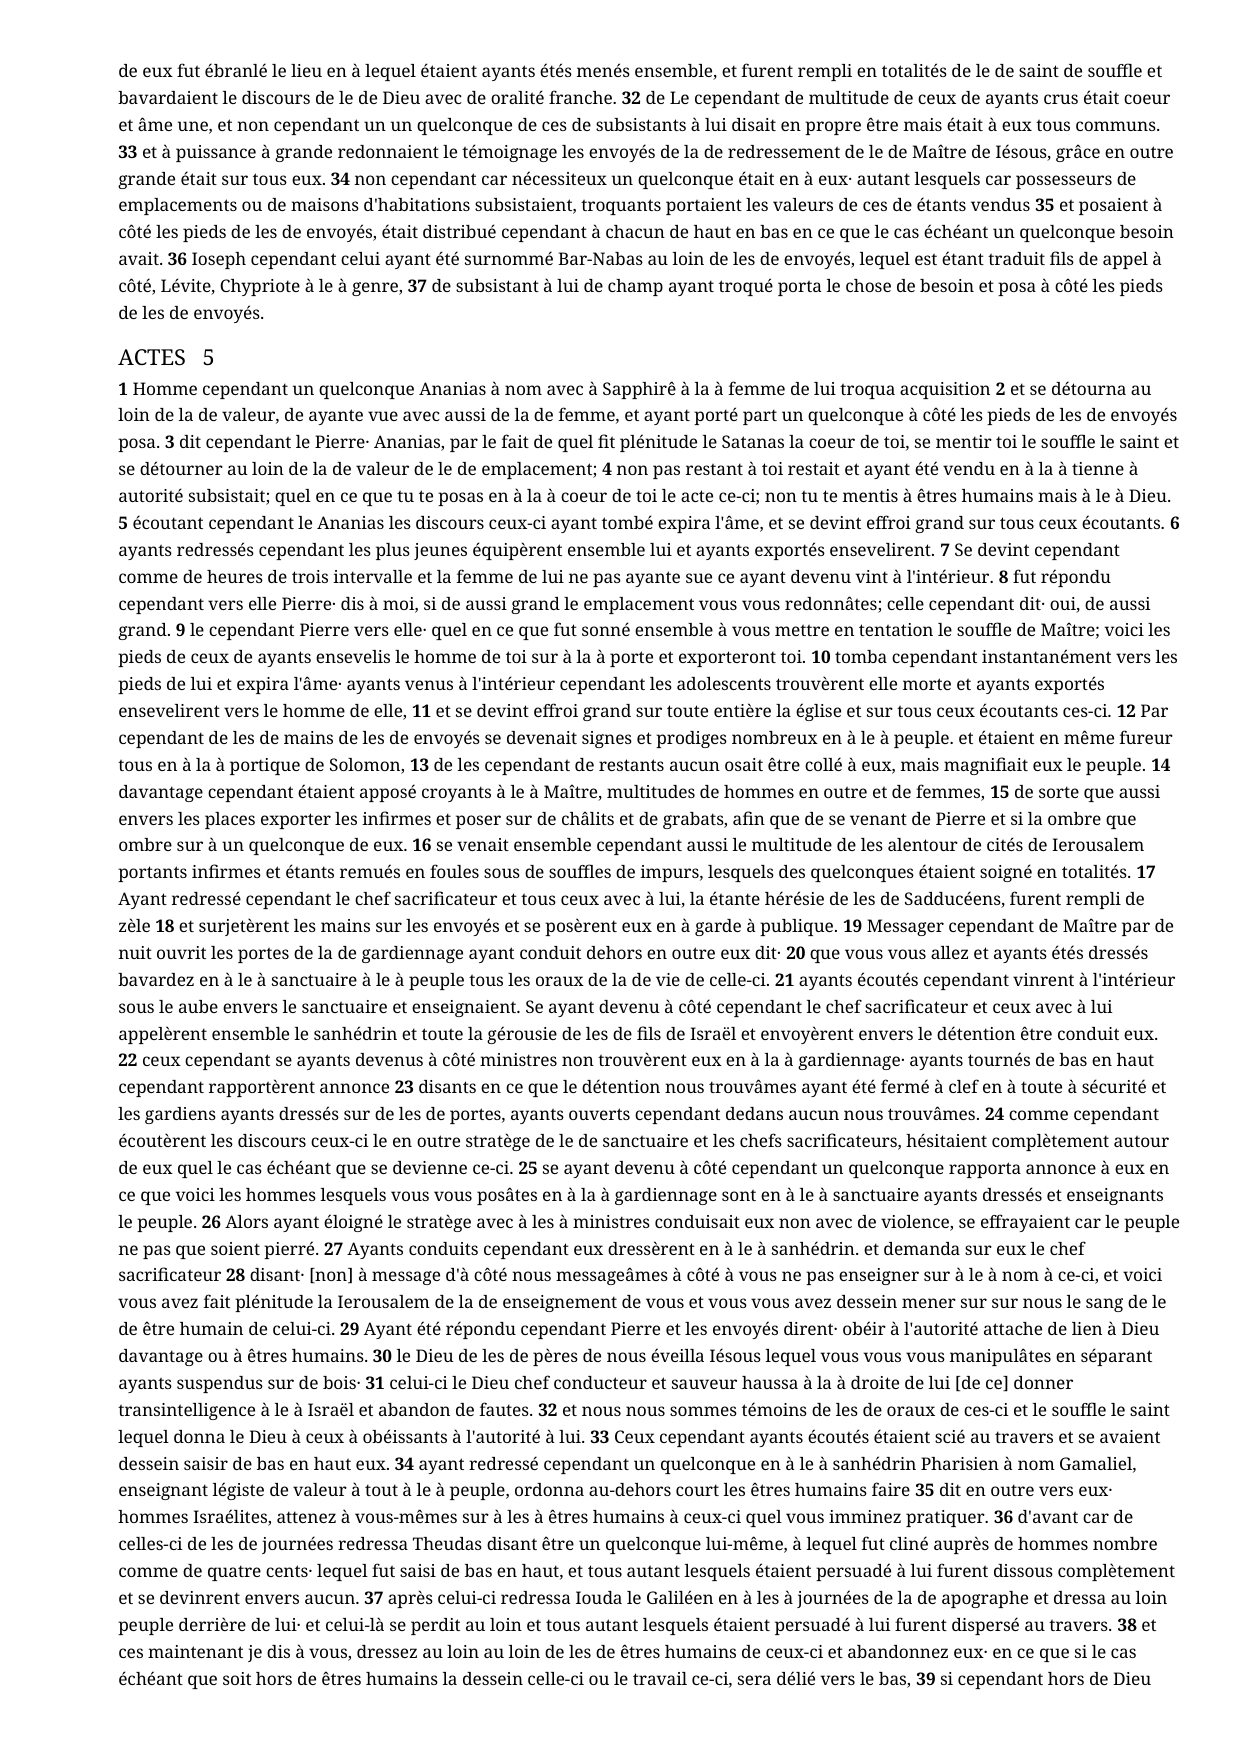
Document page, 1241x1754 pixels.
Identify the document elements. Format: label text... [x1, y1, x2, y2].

text de eux fut ébranlé le lieu en à lequel étaient ayants étés menés ensemble, et furent rempli en totalités de le de saint de souffle et bavardaient le discours de le de Dieu avec de oralité franche. 32 de Le cependant de multitude de ceux de ayants crus était coeur et âme une, et non cependant un un quelconque de ces de subsistants à lui disait en propre être mais était à eux tous communs. 33 et à puissance à grande redonnaient le témoignage les envoyés de la de redressement de le de Maître de Iésous, grâce en outre grande était sur tous eux. 34 non cependant car nécessiteux un quelconque était en à eux· autant lesquels car possesseurs de emplacements ou de maisons d'habitations subsistaient, troquants portaient les valeurs de ces de étants vendus 35 et posaient à côté les pieds de les de envoyés, était distribué cependant à chacun de haut en bas en ce que le cas échéant un quelconque besoin avait. 36 Ioseph cependant celui ayant été surnommé Bar-Nabas au loin de les de envoyés, lequel est étant traduit fils de appel à côté, Lévite, Chypriote à le à genre, 37 de subsistant à lui de champ ayant troqué porta le chose de besoin et posa à côté les pieds de les de envoyés. [118, 59, 1181, 324]
text 1 Homme cependant un quelconque Ananias à nom avec à Sapphirê à la à femme de lui troqua acquisition 2 et se détourna au loin de la de valeur, de ayante vue avec aussi de la de femme, et ayant porté part un quelconque à côté les pieds de les de envoyés posa. 3 dit cependant le Pierre· Ananias, par le fait de quel fit plénitude le Satanas la coeur de toi, se mentir toi le souffle le saint et se détourner au loin de la de valeur de le de emplacement; 4 non pas restant à toi restait et ayant été vendu en à la à tienne à autorité subsistait; quel en ce que tu te posas en à la à coeur de toi le acte ce-ci; non tu te mentis à êtres humains mais à le à Dieu. 5 écoutant cependant le Ananias les discours ceux-ci ayant tombé expira l'âme, et se devint effroi grand sur tous ceux écoutants. 6 ayants redressés cependant les plus jeunes équipèrent ensemble lui et ayants exportés ensevelirent. 7 Se devint cependant comme de heures de trois intervalle et la femme de lui ne pas ayante sue ce ayant devenu vint à l'intérieur. 8 fut répondu cependant vers elle Pierre· dis à moi, si de aussi grand le emplacement vous vous redonnâtes; celle cependant dit· oui, de aussi grand. 9 le cependant Pierre vers elle· quel en ce que fut sonné ensemble à vous mettre en tentation le souffle de Maître; voici les pieds de ceux de ayants ensevelis le homme de toi sur à la à porte et exporteront toi. 10 tomba cependant instantanément vers les pieds de lui et expira l'âme· ayants venus à l'intérieur cependant les adolescents trouvèrent elle morte et ayants exportés ensevelirent vers le homme de elle, 11 et se devint effroi grand sur toute entière la église et sur tous ceux écoutants ces-ci. 12 Par cependant de les de mains de les de envoyés se devenait signes et prodiges nombreux en à le à peuple. et étaient en même fureur tous en à la à portique de Solomon, 13 de les cependant de restants aucun osait être collé à eux, mais magnifiait eux le peuple. 14 davantage cependant étaient apposé croyants à le à Maître, multitudes de hommes en outre et de femmes, 15 de sorte que aussi envers les places exporter les infirmes et poser sur de châlits et de grabats, afin que de se venant de Pierre et si la ombre que ombre sur à un quelconque de eux. 16 se venait ensemble cependant aussi le multitude de les alentour de cités de Ierousalem portants infirmes et étants remués en foules sous de souffles de impurs, lesquels des quelconques étaient soigné en totalités. 17 Ayant redressé cependant le chef sacrificateur et tous ceux avec à lui, la étante hérésie de les de Sadducéens, furent rempli de zèle 18 et surjetèrent les mains sur les envoyés et se posèrent eux en à garde à publique. 19 Messager cependant de Maître par de nuit ouvrit les portes de la de gardiennage ayant conduit dehors en outre eux dit· 20 que vous vous allez et ayants étés dressés bavardez en à le à sanctuaire à le à peuple tous les oraux de la de vie de celle-ci. 21 ayants écoutés cependant vinrent à l'intérieur sous le aube envers le sanctuaire et enseignaient. Se ayant devenu à côté cependant le chef sacrificateur et ceux avec à lui appelèrent ensemble le sanhédrin et toute la gérousie de les de fils de Israël et envoyèrent envers le détention être conduit eux. 22 ceux cependant se ayants devenus à côté ministres non trouvèrent eux en à la à gardiennage· ayants tournés de bas en haut cependant rapportèrent annonce 23 disants en ce que le détention nous trouvâmes ayant été fermé à clef en à toute à sécurité et les gardiens ayants dressés sur de les de portes, ayants ouverts cependant dedans aucun nous trouvâmes. 24 comme cependant écoutèrent les discours ceux-ci le en outre stratège de le de sanctuaire et les chefs sacrificateurs, hésitaient complètement autour de eux quel le cas échéant que se devienne ce-ci. 25 se ayant devenu à côté cependant un quelconque rapporta annonce à eux en ce que voici les hommes lesquels vous vous posâtes en à la à gardiennage sont en à le à sanctuaire ayants dressés et enseignants le peuple. 26 Alors ayant éloigné le stratège avec à les à ministres conduisait eux non avec de violence, se effrayaient car le peuple ne pas que soient pierré. 27 Ayants conduits cependant eux dressèrent en à le à sanhédrin. et demanda sur eux le chef sacrificateur 28 disant· [non] à message d'à côté nous messageâmes à côté à vous ne pas enseigner sur à le à nom à ce-ci, et voici vous avez fait plénitude la Ierousalem de la de enseignement de vous et vous vous avez dessein mener sur sur nous le sang de le de être humain de celui-ci. 29 Ayant été répondu cependant Pierre et les envoyés dirent· obéir à l'autorité attache de lien à Dieu davantage ou à êtres humains. 30 le Dieu de les de pères de nous éveilla Iésous lequel vous vous vous manipulâtes en séparant ayants suspendus sur de bois· 31 celui-ci le Dieu chef conducteur et sauveur haussa à la à droite de lui [de ce] donner transintelligence à le à Israël et abandon de fautes. 32 et nous nous sommes témoins de les de oraux de ces-ci et le souffle le saint lequel donna le Dieu à ceux à obéissants à l'autorité à lui. 33 Ceux cependant ayants écoutés étaient scié au travers et se avaient dessein saisir de bas en haut eux. 34 ayant redressé cependant un quelconque en à le à sanhédrin Pharisien à nom Gamaliel, enseignant légiste de valeur à tout à le à peuple, ordonna au-dehors court les êtres humains faire 35 dit en outre vers eux· hommes Israélites, attenez à vous-mêmes sur à les à êtres humains à ceux-ci quel vous imminez pratiquer. 36 d'avant car de celles-ci de les de journées redressa Theudas disant être un quelconque lui-même, à lequel fut cliné auprès de hommes nombre comme de quatre cents· lequel fut saisi de bas en haut, et tous autant lesquels étaient persuadé à lui furent dissous complètement et se devinrent envers aucun. 37 après celui-ci redressa Iouda le Galiléen en à les à journées de la de apographe et dressa au loin peuple derrière de lui· et celui-là se perdit au loin et tous autant lesquels étaient persuadé à lui furent dispersé au travers. 38 et ces maintenant je dis à vous, dressez au loin au loin de les de êtres humains de ceux-ci et abandonnez eux· en ce que si le cas échéant que soit hors de êtres humains la dessein celle-ci ou le travail ce-ci, sera délié vers le bas, 39 si cependant hors de Dieu [118, 377, 1181, 1690]
text ACTES 5 [118, 342, 1181, 372]
